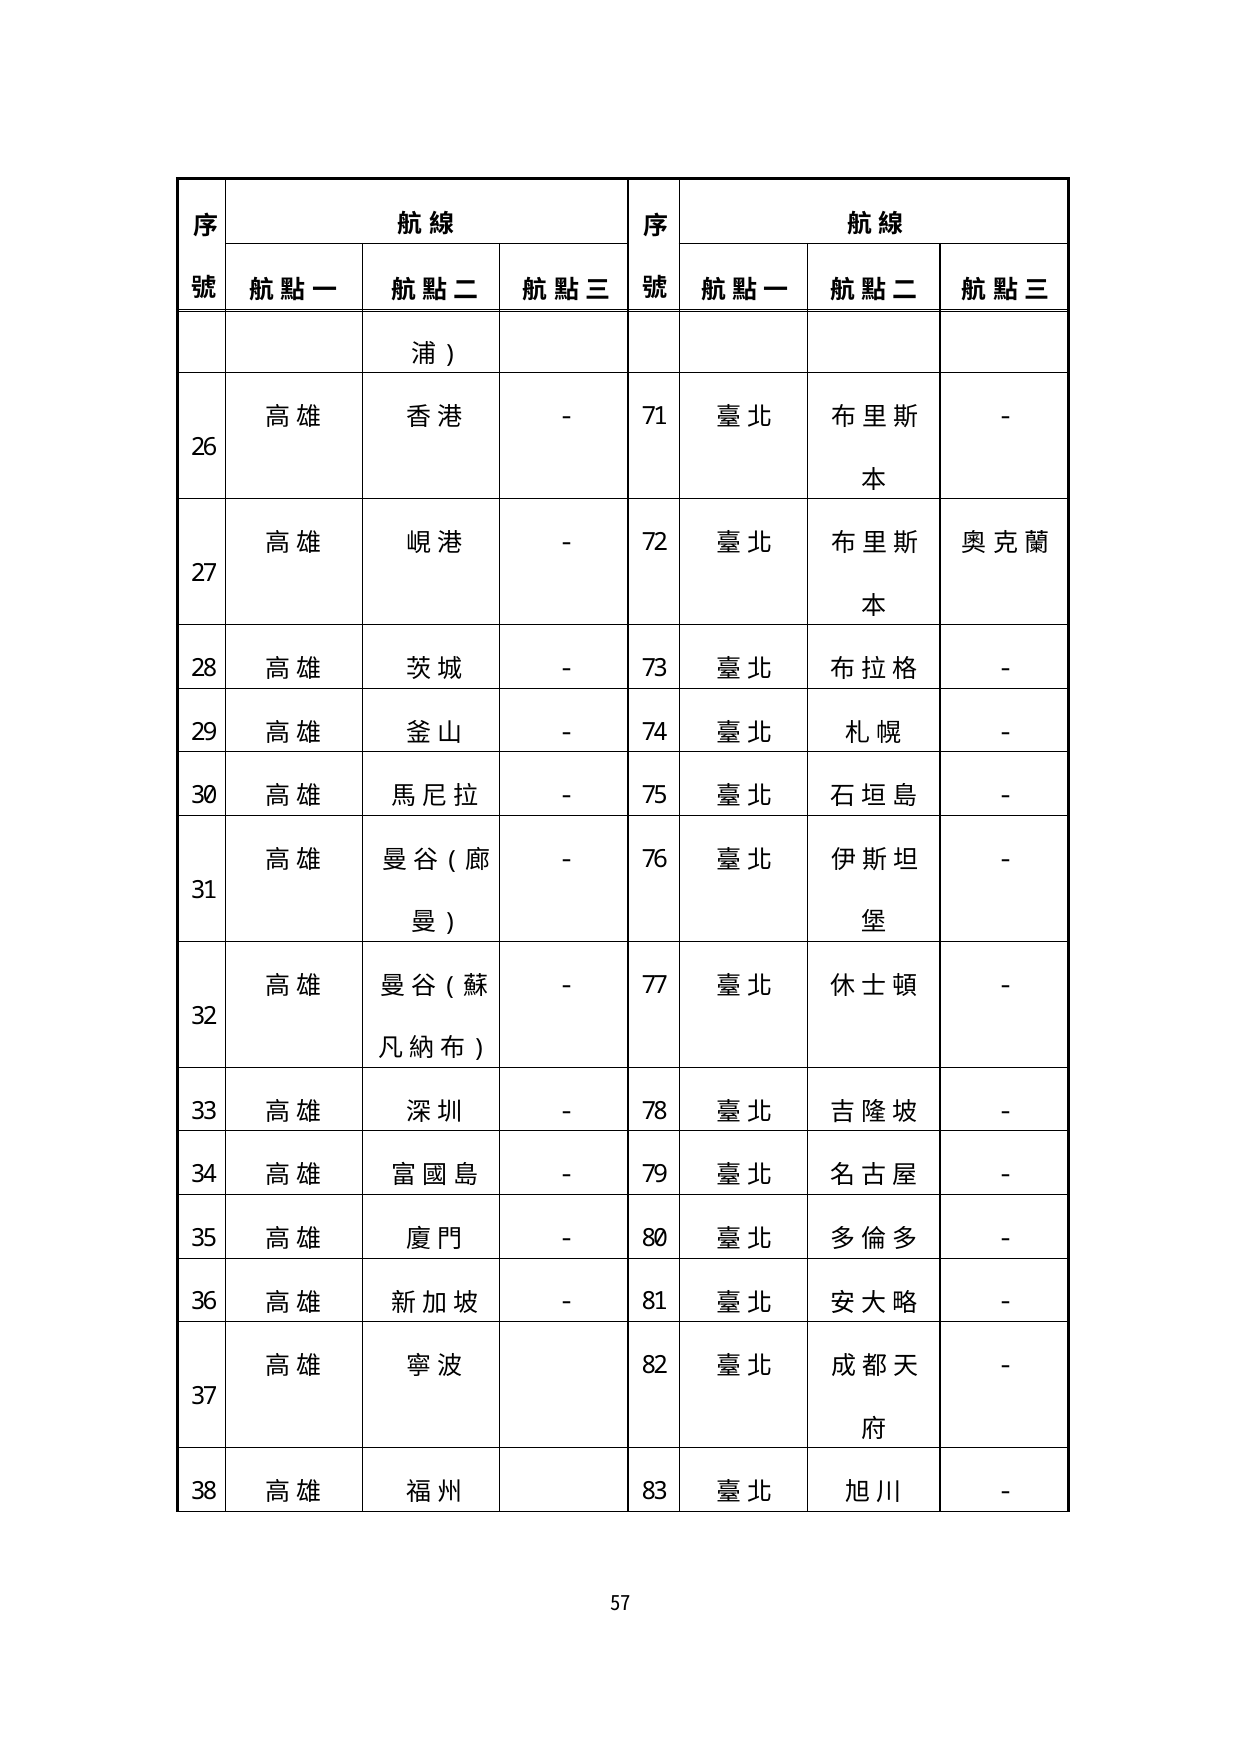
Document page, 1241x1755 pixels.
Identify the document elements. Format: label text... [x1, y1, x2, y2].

table_cell 臺北 [680, 1259, 807, 1321]
table_cell 高雄 [226, 752, 362, 815]
table_cell 航點三 [941, 244, 1067, 308]
table_cell 高雄 [226, 373, 362, 498]
table_cell - [500, 625, 627, 688]
table_cell 航點二 [363, 244, 499, 308]
table_cell 81 [629, 1259, 679, 1321]
table_cell 高雄 [226, 1259, 362, 1321]
table_cell 伊斯坦堡 [808, 816, 939, 941]
table_cell - [941, 1195, 1067, 1257]
table_cell [226, 312, 362, 372]
table_cell 旭川 [808, 1448, 939, 1511]
table_cell - [941, 1322, 1067, 1447]
table_cell - [500, 1259, 627, 1321]
table_cell [500, 1448, 627, 1511]
table_cell 航點二 [808, 244, 939, 308]
table_cell - [500, 373, 627, 498]
table_cell 航點一 [226, 244, 362, 308]
table_cell 臺北 [680, 1068, 807, 1130]
table_cell - [941, 625, 1067, 688]
table_cell 79 [629, 1131, 679, 1194]
table_header 序號 [179, 180, 225, 308]
table_cell - [941, 1131, 1067, 1194]
table_cell 30 [179, 752, 225, 815]
table_cell 83 [629, 1448, 679, 1511]
table_cell - [941, 752, 1067, 815]
table_cell 74 [629, 689, 679, 751]
table_cell - [500, 942, 627, 1067]
table_cell 峴港 [363, 499, 499, 624]
table_cell 奧克蘭 [941, 499, 1067, 624]
table_cell 高雄 [226, 1448, 362, 1511]
table_cell 曼谷(廊曼) [363, 816, 499, 941]
table_cell 寧波 [363, 1322, 499, 1447]
table_cell - [500, 816, 627, 941]
table_cell 多倫多 [808, 1195, 939, 1257]
table_cell 釜山 [363, 689, 499, 751]
table_cell - [500, 689, 627, 751]
table_cell 香港 [363, 373, 499, 498]
table_header 序號 [629, 180, 679, 308]
table_cell - [941, 312, 1067, 372]
table_cell 深圳 [363, 1068, 499, 1130]
table_cell 37 [179, 1322, 225, 1447]
table_cell 82 [629, 1322, 679, 1447]
table_cell [500, 1322, 627, 1447]
table_cell 78 [629, 1068, 679, 1130]
table_cell 臺北 [680, 1322, 807, 1447]
table_cell 高雄 [226, 1195, 362, 1257]
table_cell 34 [179, 1131, 225, 1194]
table_cell 高雄 [226, 499, 362, 624]
table_cell 71 [629, 373, 679, 498]
table_cell 安大略 [808, 1259, 939, 1321]
table_cell 臺北 [680, 689, 807, 751]
table_cell 36 [179, 1259, 225, 1321]
table_cell [179, 312, 225, 372]
table_cell 曼谷(蘇凡納布) [363, 942, 499, 1067]
table_cell - [500, 1068, 627, 1130]
table_cell 航點一 [680, 244, 807, 308]
table_cell 石垣島 [808, 752, 939, 815]
table_cell 高雄 [226, 1131, 362, 1194]
table_cell 成都天府 [808, 1322, 939, 1447]
table_cell 高雄 [226, 816, 362, 941]
table_cell 廈門 [363, 1195, 499, 1257]
table_cell [629, 312, 679, 372]
table_cell - [500, 752, 627, 815]
table_cell - [941, 1068, 1067, 1130]
table_cell - [941, 1259, 1067, 1321]
table_cell - [941, 689, 1067, 751]
table_cell 布里斯本 [808, 499, 939, 624]
table_cell 臺北 [680, 625, 807, 688]
table_cell 35 [179, 1195, 225, 1257]
table_cell 77 [629, 942, 679, 1067]
table_cell 33 [179, 1068, 225, 1130]
table_cell [808, 312, 939, 372]
table_cell 臺北 [680, 499, 807, 624]
table_cell 27 [179, 499, 225, 624]
table_cell 航點三 [500, 244, 627, 308]
table_cell 高雄 [226, 1068, 362, 1130]
table_cell 高雄 [226, 625, 362, 688]
table_cell 臺北 [680, 1195, 807, 1257]
table_cell 76 [629, 816, 679, 941]
table_cell 臺北 [680, 373, 807, 498]
table_cell 38 [179, 1448, 225, 1511]
table_cell 臺北 [680, 1131, 807, 1194]
table_cell - [941, 816, 1067, 941]
table_cell 吉隆坡 [808, 1068, 939, 1130]
table_header 航線 [226, 180, 627, 243]
table_cell 75 [629, 752, 679, 815]
table_cell 28 [179, 625, 225, 688]
table_cell - [941, 942, 1067, 1067]
table_cell 布拉格 [808, 625, 939, 688]
table_cell 73 [629, 625, 679, 688]
table_cell 高雄 [226, 1322, 362, 1447]
table_cell - [941, 373, 1067, 498]
table_cell 80 [629, 1195, 679, 1257]
table_cell - [500, 499, 627, 624]
table_cell 馬尼拉 [363, 752, 499, 815]
table_cell 布里斯本 [808, 373, 939, 498]
table_cell - [500, 312, 627, 372]
table_cell 臺北 [680, 816, 807, 941]
table_cell 茨城 [363, 625, 499, 688]
table_cell 26 [179, 373, 225, 498]
table_cell 浦) [363, 312, 499, 372]
table_header 航線 [680, 180, 1067, 243]
table_cell 新加坡 [363, 1259, 499, 1321]
table_cell - [941, 1448, 1067, 1511]
table_cell 72 [629, 499, 679, 624]
table_cell 29 [179, 689, 225, 751]
table_cell 富國島 [363, 1131, 499, 1194]
table_cell 福州 [363, 1448, 499, 1511]
table_cell - [500, 1131, 627, 1194]
table_cell 臺北 [680, 752, 807, 815]
table_cell 休士頓 [808, 942, 939, 1067]
table_cell 札幌 [808, 689, 939, 751]
table_cell 高雄 [226, 942, 362, 1067]
table_cell 名古屋 [808, 1131, 939, 1194]
table_cell 高雄 [226, 689, 362, 751]
table_cell 臺北 [680, 1448, 807, 1511]
table_cell [680, 312, 807, 372]
table_cell - [500, 1195, 627, 1257]
table_cell 31 [179, 816, 225, 941]
table_cell 32 [179, 942, 225, 1067]
table_cell 臺北 [680, 942, 807, 1067]
